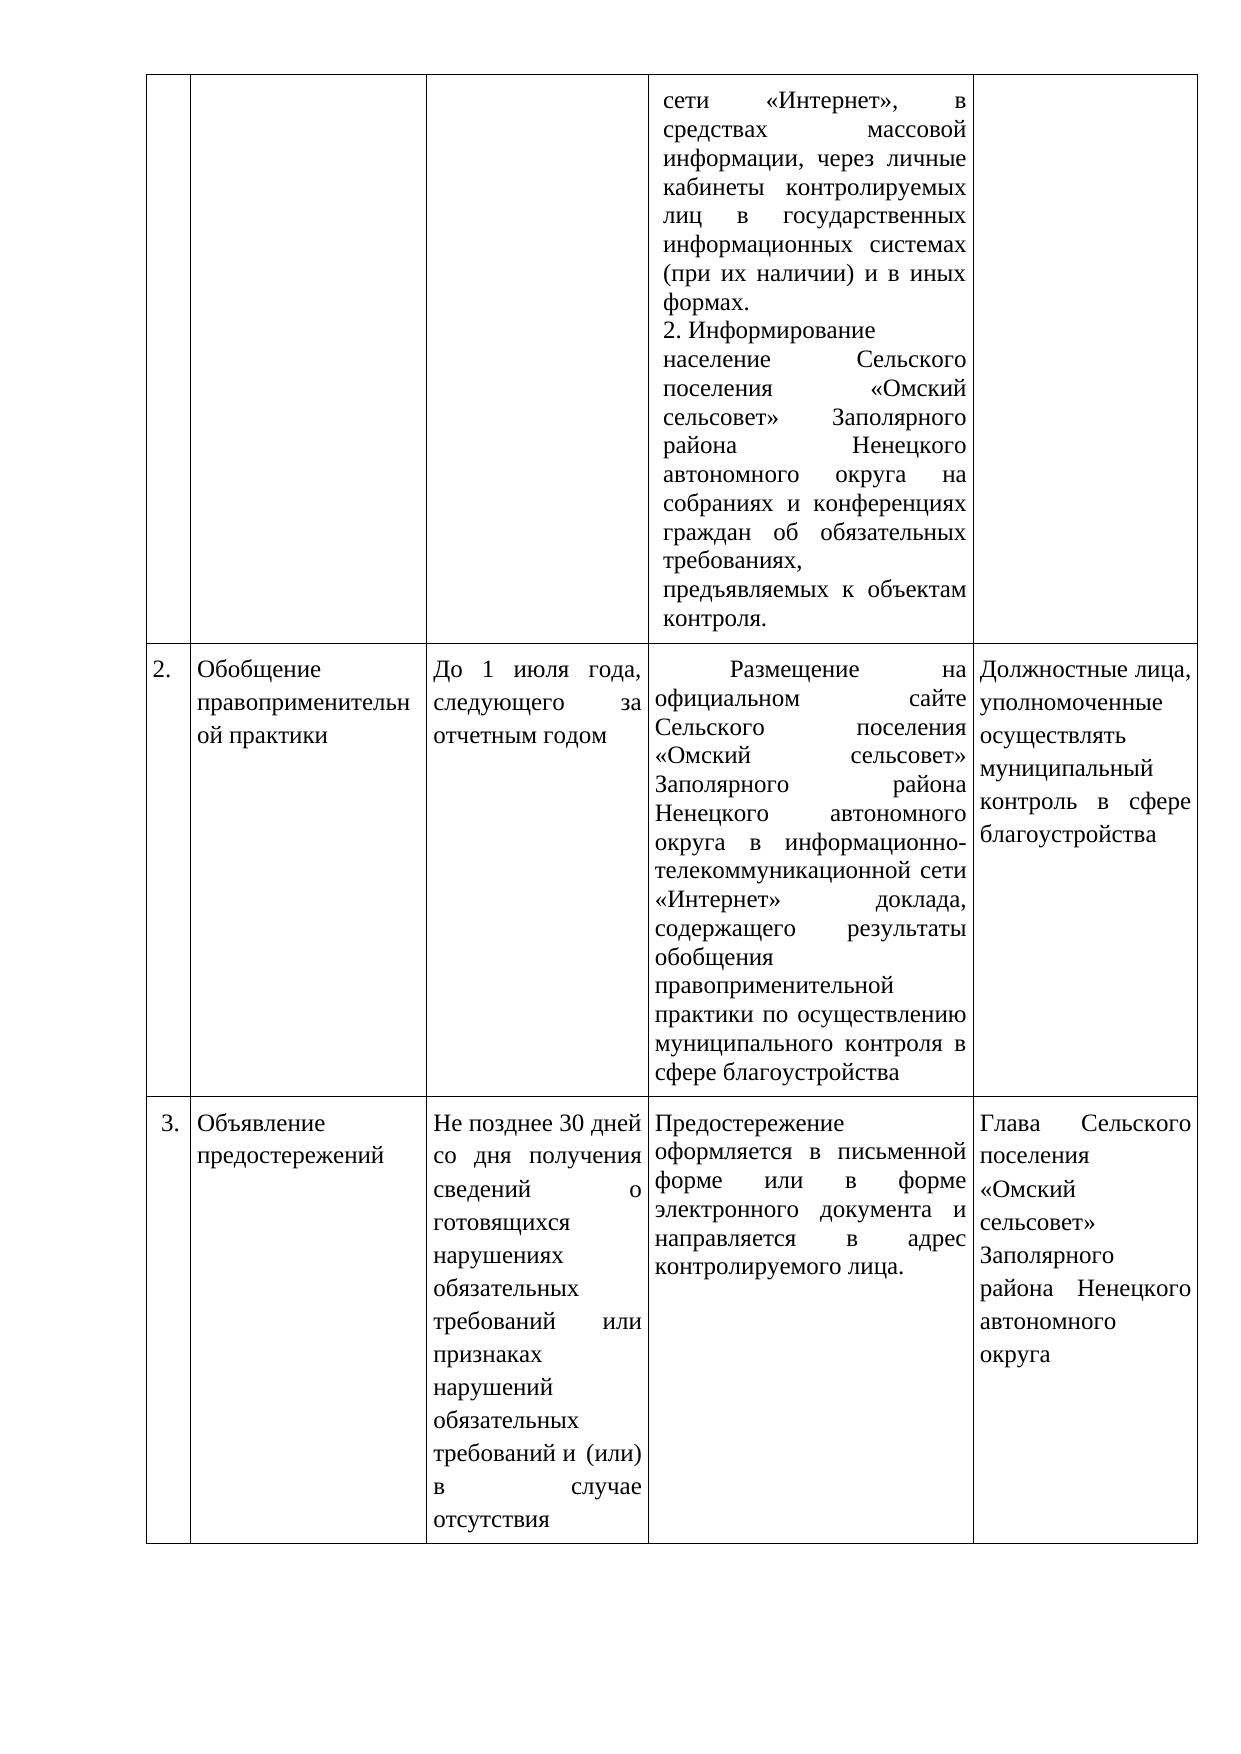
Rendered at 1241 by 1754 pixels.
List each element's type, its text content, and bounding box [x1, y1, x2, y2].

table_cell сети «Интернет», в средствах массовой информации, через личные кабинеты контролируемых лиц в государственных информационных системах (при их наличии) и в иных формах. 2. Информирование население Сельского поселения «Омский сельсовет» Заполярного района Ненецкого автономного округа на собраниях и конференциях граждан об обязательных требованиях, предъявляемых к объектам контроля. [649, 75, 973, 642]
table_cell 3. [147, 1097, 190, 1543]
table_cell Глава Сельского поселения «Омский сельсовет» Заполярного района Ненецкого автономного округа [974, 1097, 1197, 1543]
table_cell 2. [147, 644, 190, 1096]
table_cell Объявление предостережений [191, 1097, 426, 1543]
table_cell Должностные лица, уполномоченные осуществлять муниципальный контроль в сфере благоустройства [974, 644, 1197, 1096]
table_cell Не позднее 30 дней со дня получения сведений о готовящихся нарушениях обязательных требований или признаках нарушений обязательных требований и (или) в случае отсутствия [427, 1097, 648, 1543]
table_cell [974, 75, 1197, 642]
table_cell [147, 75, 190, 642]
table_cell До 1 июля года, следующего за отчетным годом [427, 644, 648, 1096]
table_cell [427, 75, 648, 642]
table_cell [191, 75, 426, 642]
table_cell Размещение на официальном сайте Сельского поселения «Омский сельсовет» Заполярного района Ненецкого автономного округа в информационно-телекоммуникационной сети «Интернет» доклада, содержащего результаты обобщения правоприменительной практики по осуществлению муниципального контроля в сфере благоустройства [649, 644, 973, 1096]
table_cell Обобщение правоприменительной практики [191, 644, 426, 1096]
table_cell Предостережение оформляется в письменной форме или в форме электронного документа и направляется в адрес контролируемого лица. [649, 1097, 973, 1543]
